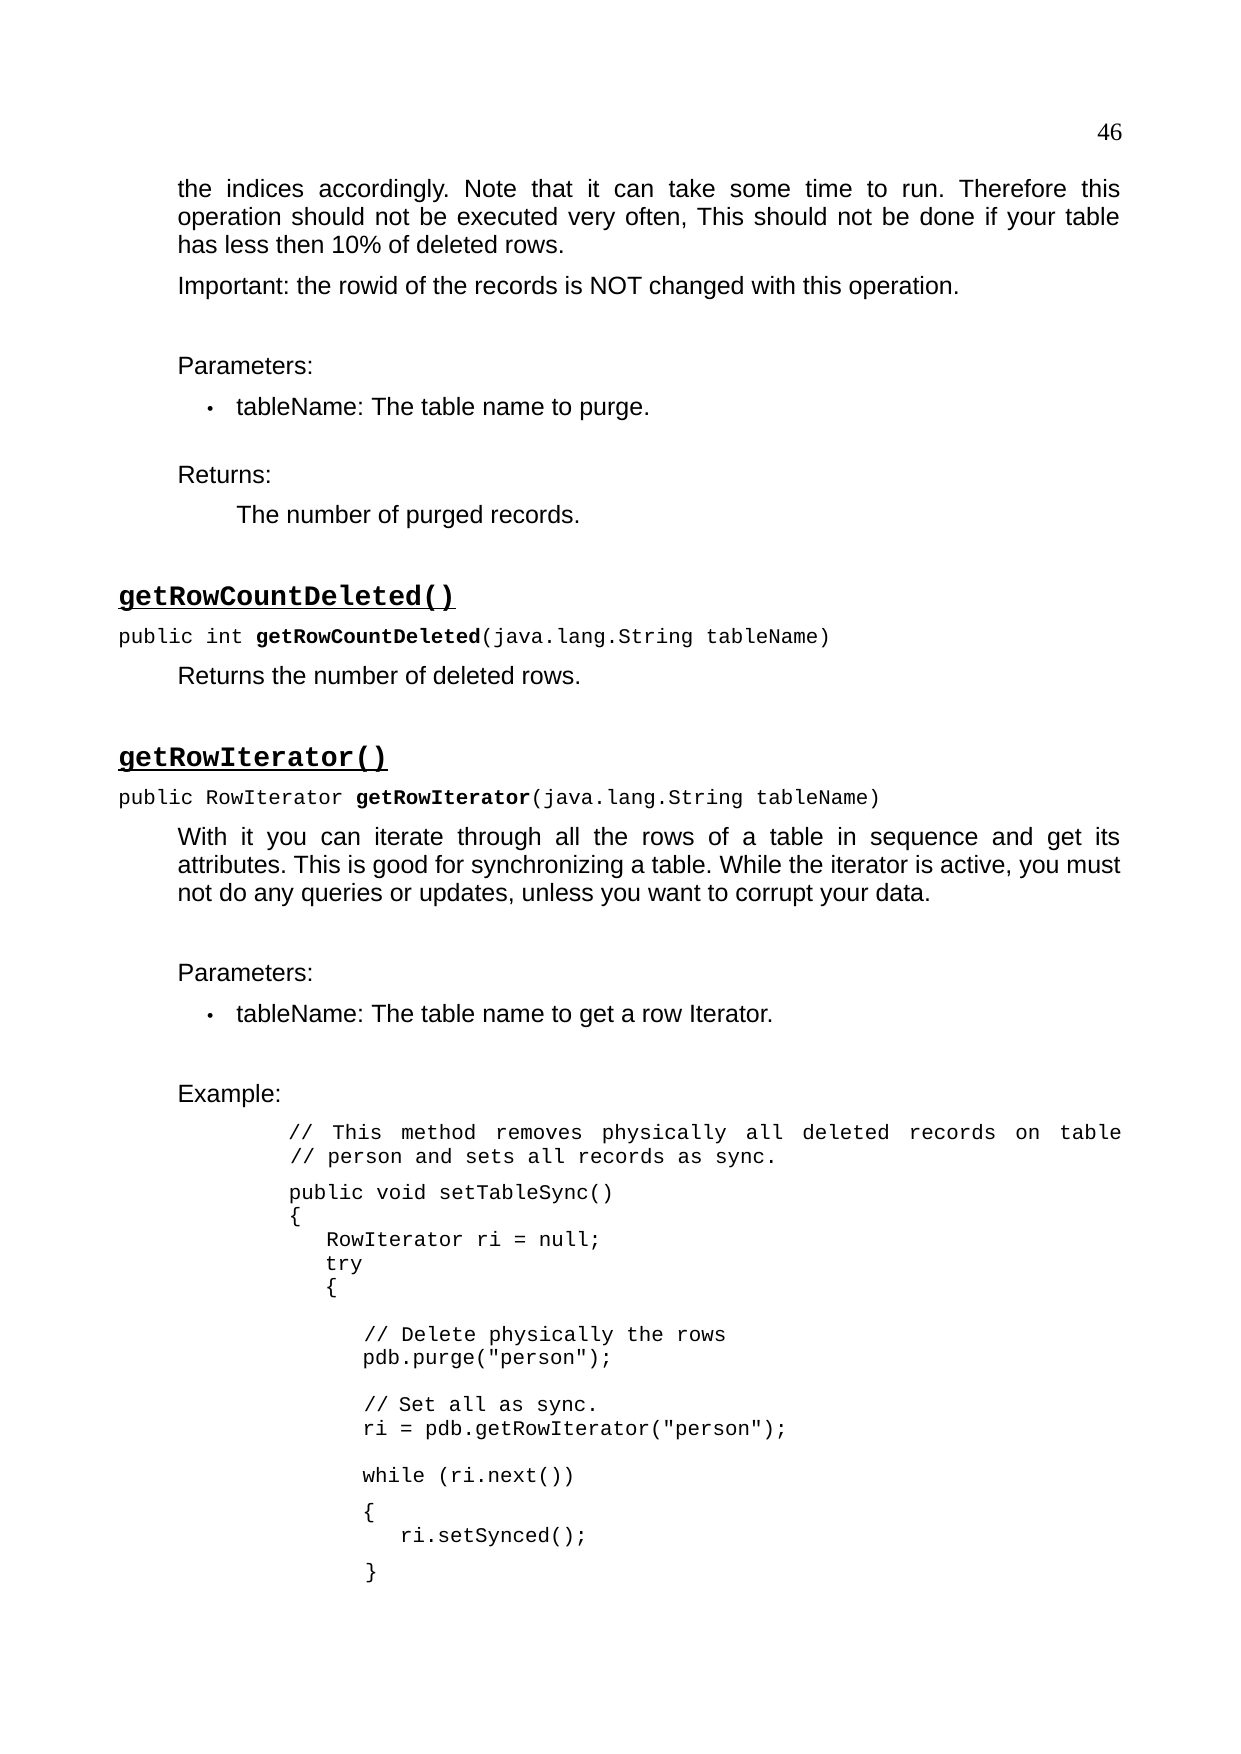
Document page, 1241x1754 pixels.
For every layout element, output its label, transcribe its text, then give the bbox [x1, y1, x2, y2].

list Important: the rowid of the records is NOT changed with this operation. [177, 271, 1122, 299]
text public RowIterator getRowIterator(java.lang.String tableName) [118, 787, 1122, 810]
subtitle getRowCountDeleted() [118, 582, 1122, 613]
list With it you can iterate through all the rows of a table in sequence and get its attributes. This is good for synchronizing a table. While the iterator is active, you must not do any queries or updates, unless you want to corrupt your data. [177, 823, 1122, 907]
list Parameters: [118, 959, 1122, 987]
text public void setTableSync() { RowIterator ri = null; try { // Delete physically the rows pdb.purge("person"); // Set all as sync. ri = pdb.getRowIterator("person"); while (ri.next()) [177, 1182, 1122, 1489]
subtitle getRowIterator() [118, 742, 1122, 774]
list Returns the number of deleted rows. [177, 662, 1122, 690]
text public int getRowCountDeleted(java.lang.String tableName) [118, 626, 1122, 649]
text // This method removes physically all deleted records on table // person and sets all records as sync. [177, 1121, 1122, 1169]
list tableName: The table name to get a row Iterator. [207, 999, 1122, 1027]
list tableName: The table name to purge. [207, 392, 1122, 448]
list Example: [177, 1080, 1122, 1108]
list the indices accordingly. Note that it can take some time to run. Therefore this operation should not be executed very often, This should not be done if your table has less then 10% of deleted rows. [177, 175, 1122, 259]
subtitle Returns: [177, 461, 1122, 488]
subtitle Parameters: [177, 352, 1122, 380]
text } [177, 1561, 1122, 1608]
list The number of purged records. [236, 501, 1122, 529]
text { ri.setSynced(); [177, 1501, 1122, 1549]
